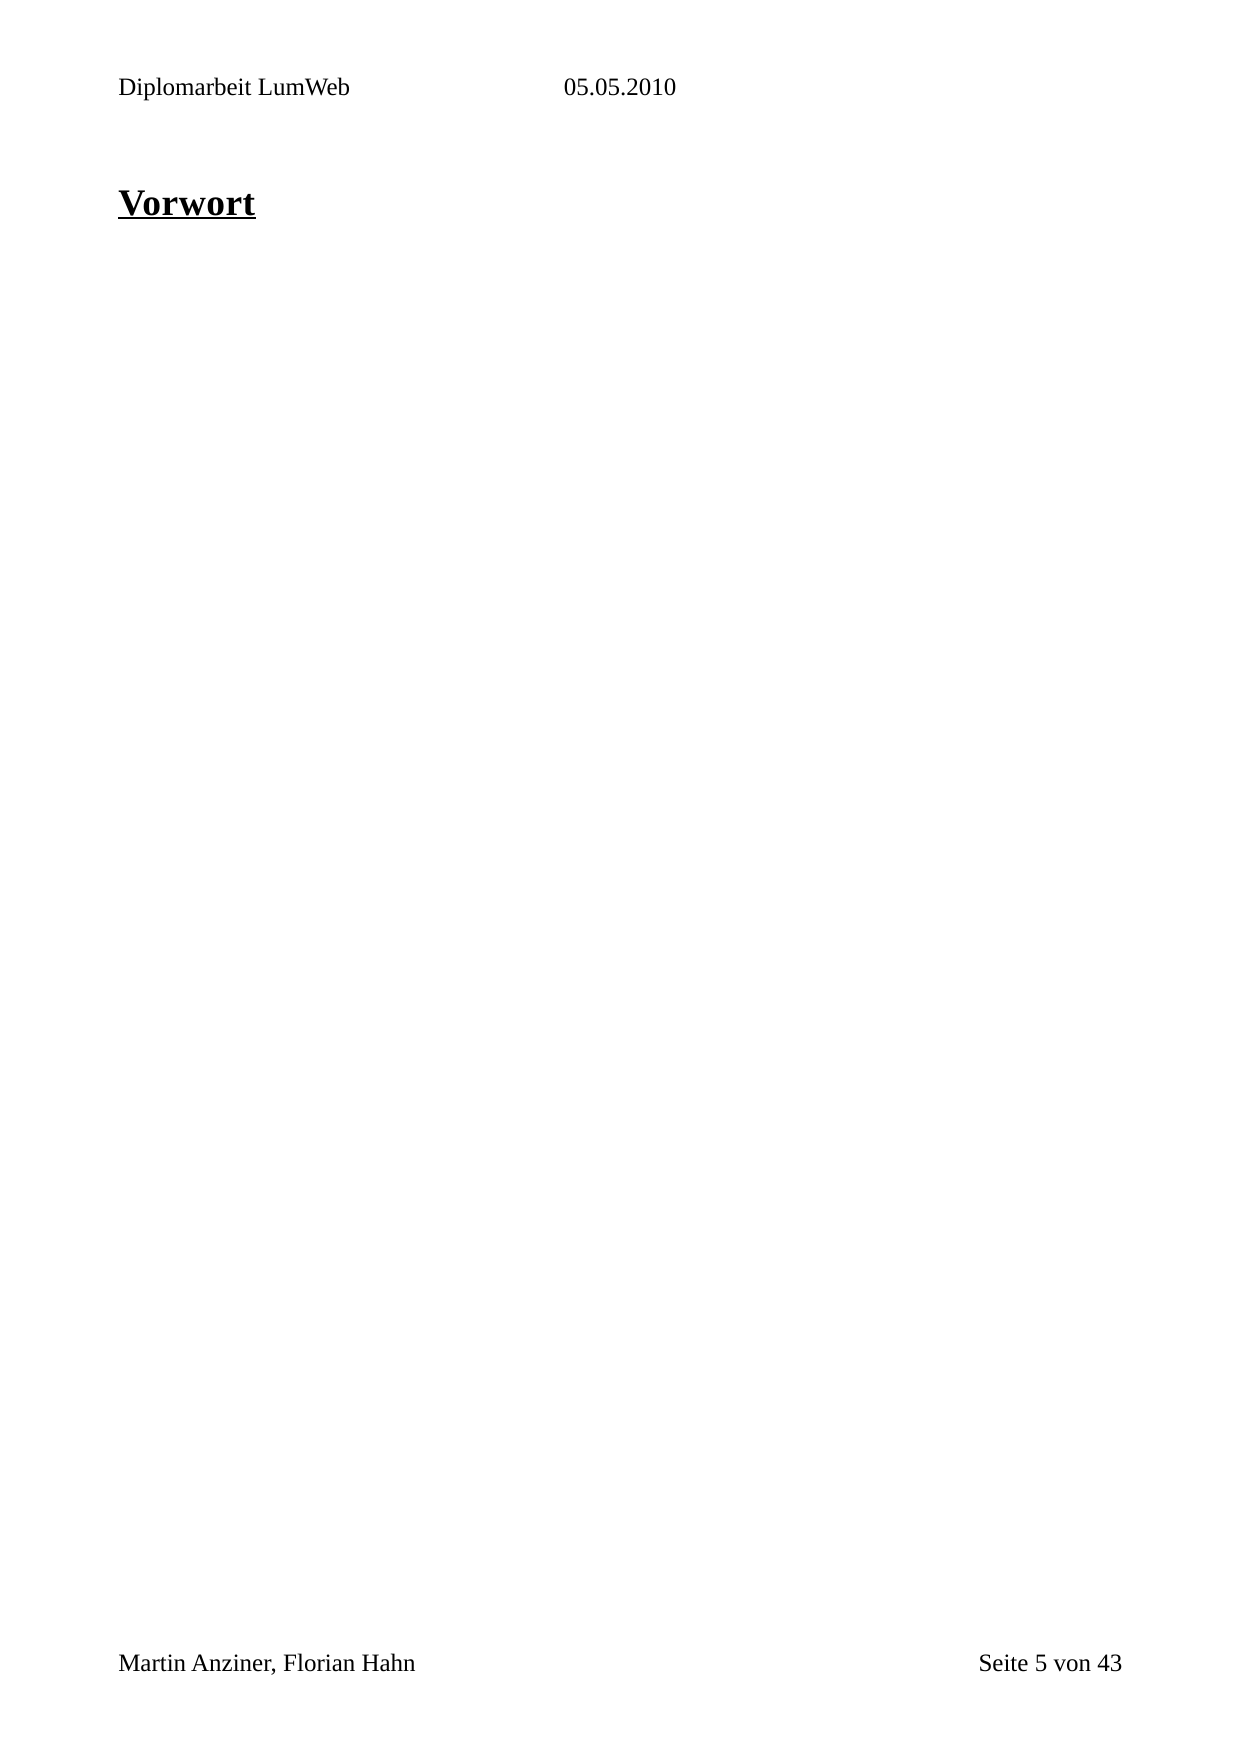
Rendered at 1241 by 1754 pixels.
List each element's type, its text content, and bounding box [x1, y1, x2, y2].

subtitle Vorwort [118, 180, 1122, 223]
